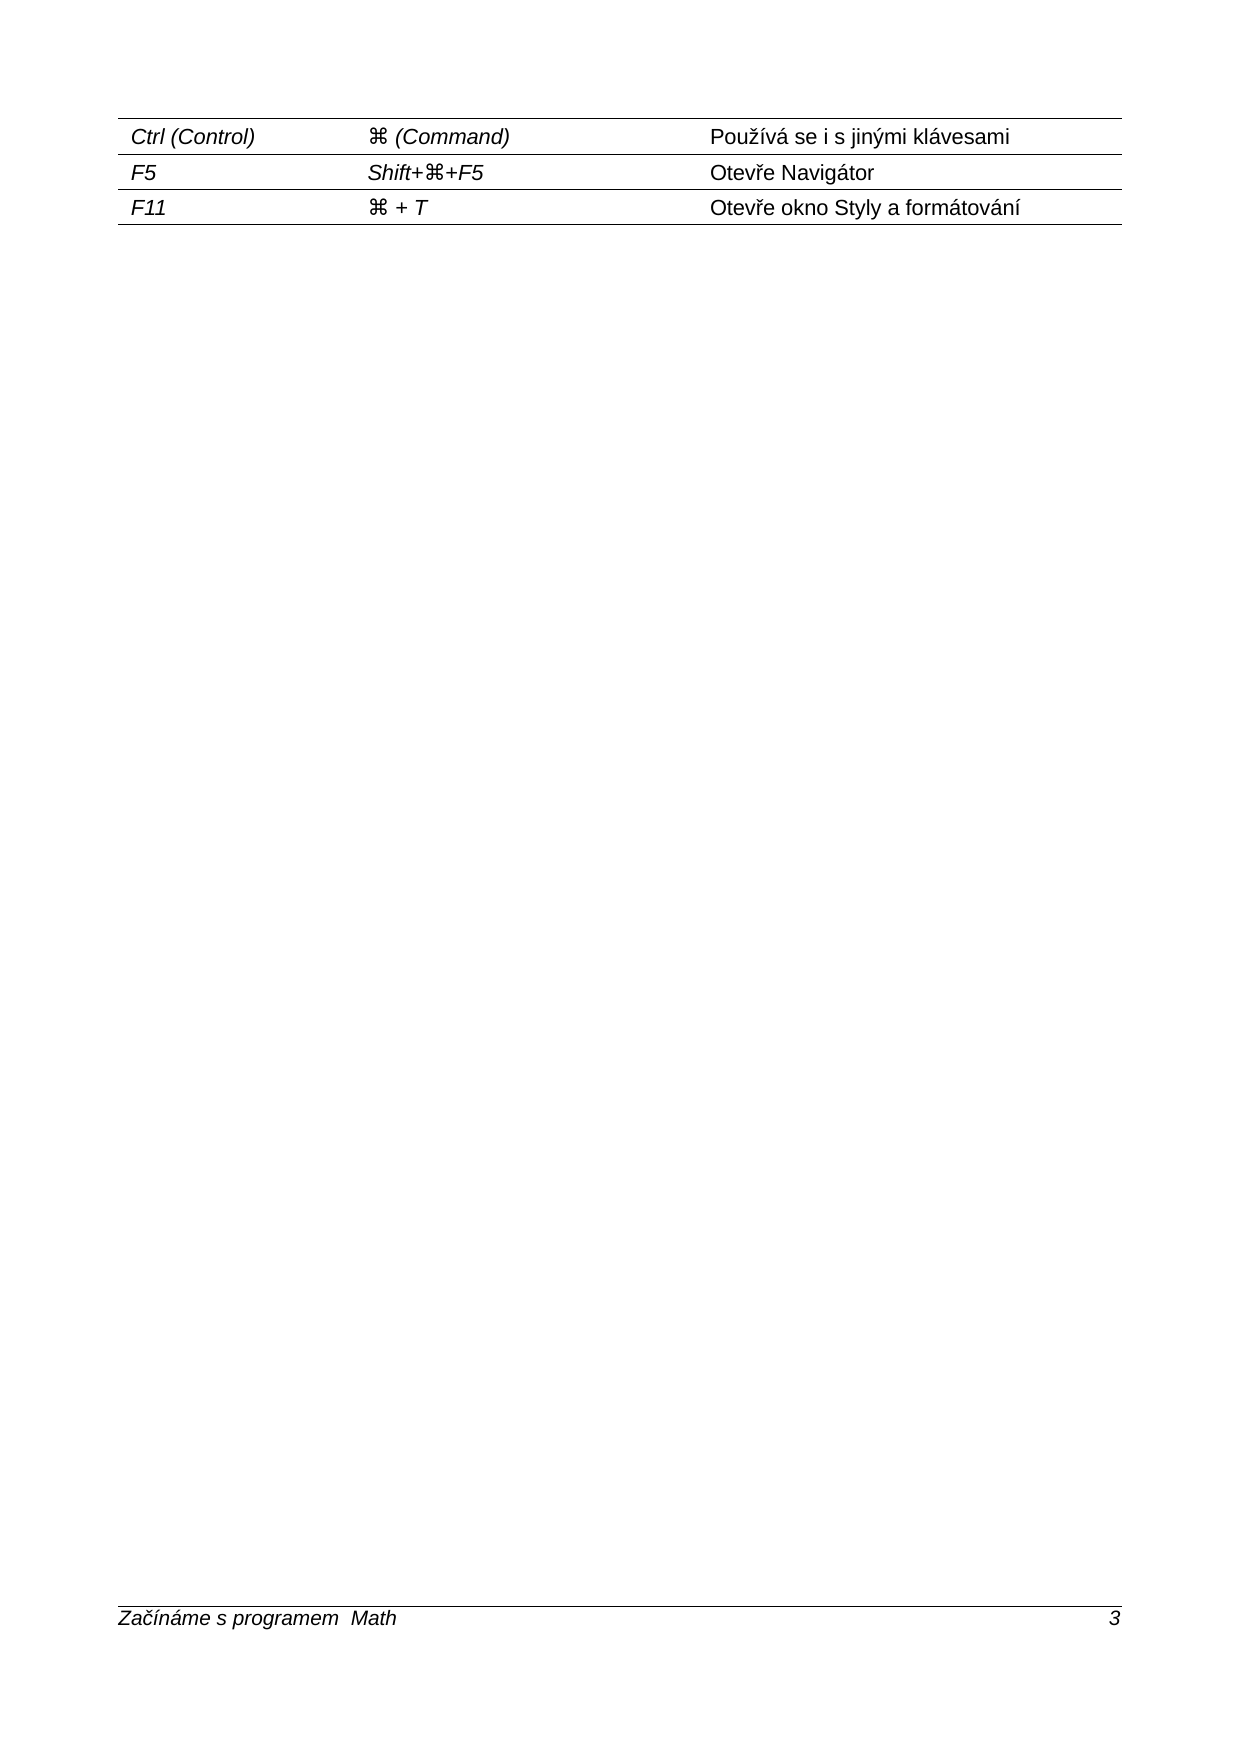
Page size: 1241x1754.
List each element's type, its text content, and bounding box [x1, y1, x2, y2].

table_cell Otevře okno Styly a formátování [697, 190, 1122, 224]
table_cell Shift+⌘+F5 [355, 155, 697, 189]
table_cell Ctrl (Control) [118, 119, 355, 153]
table_cell Používá se i s jinými klávesami [697, 119, 1122, 153]
table_cell ⌘ + T [355, 190, 697, 224]
table_cell F11 [118, 190, 355, 224]
table_cell Otevře Navigátor [697, 155, 1122, 189]
table_cell ⌘ (Command) [355, 119, 697, 153]
table_cell F5 [118, 155, 355, 189]
